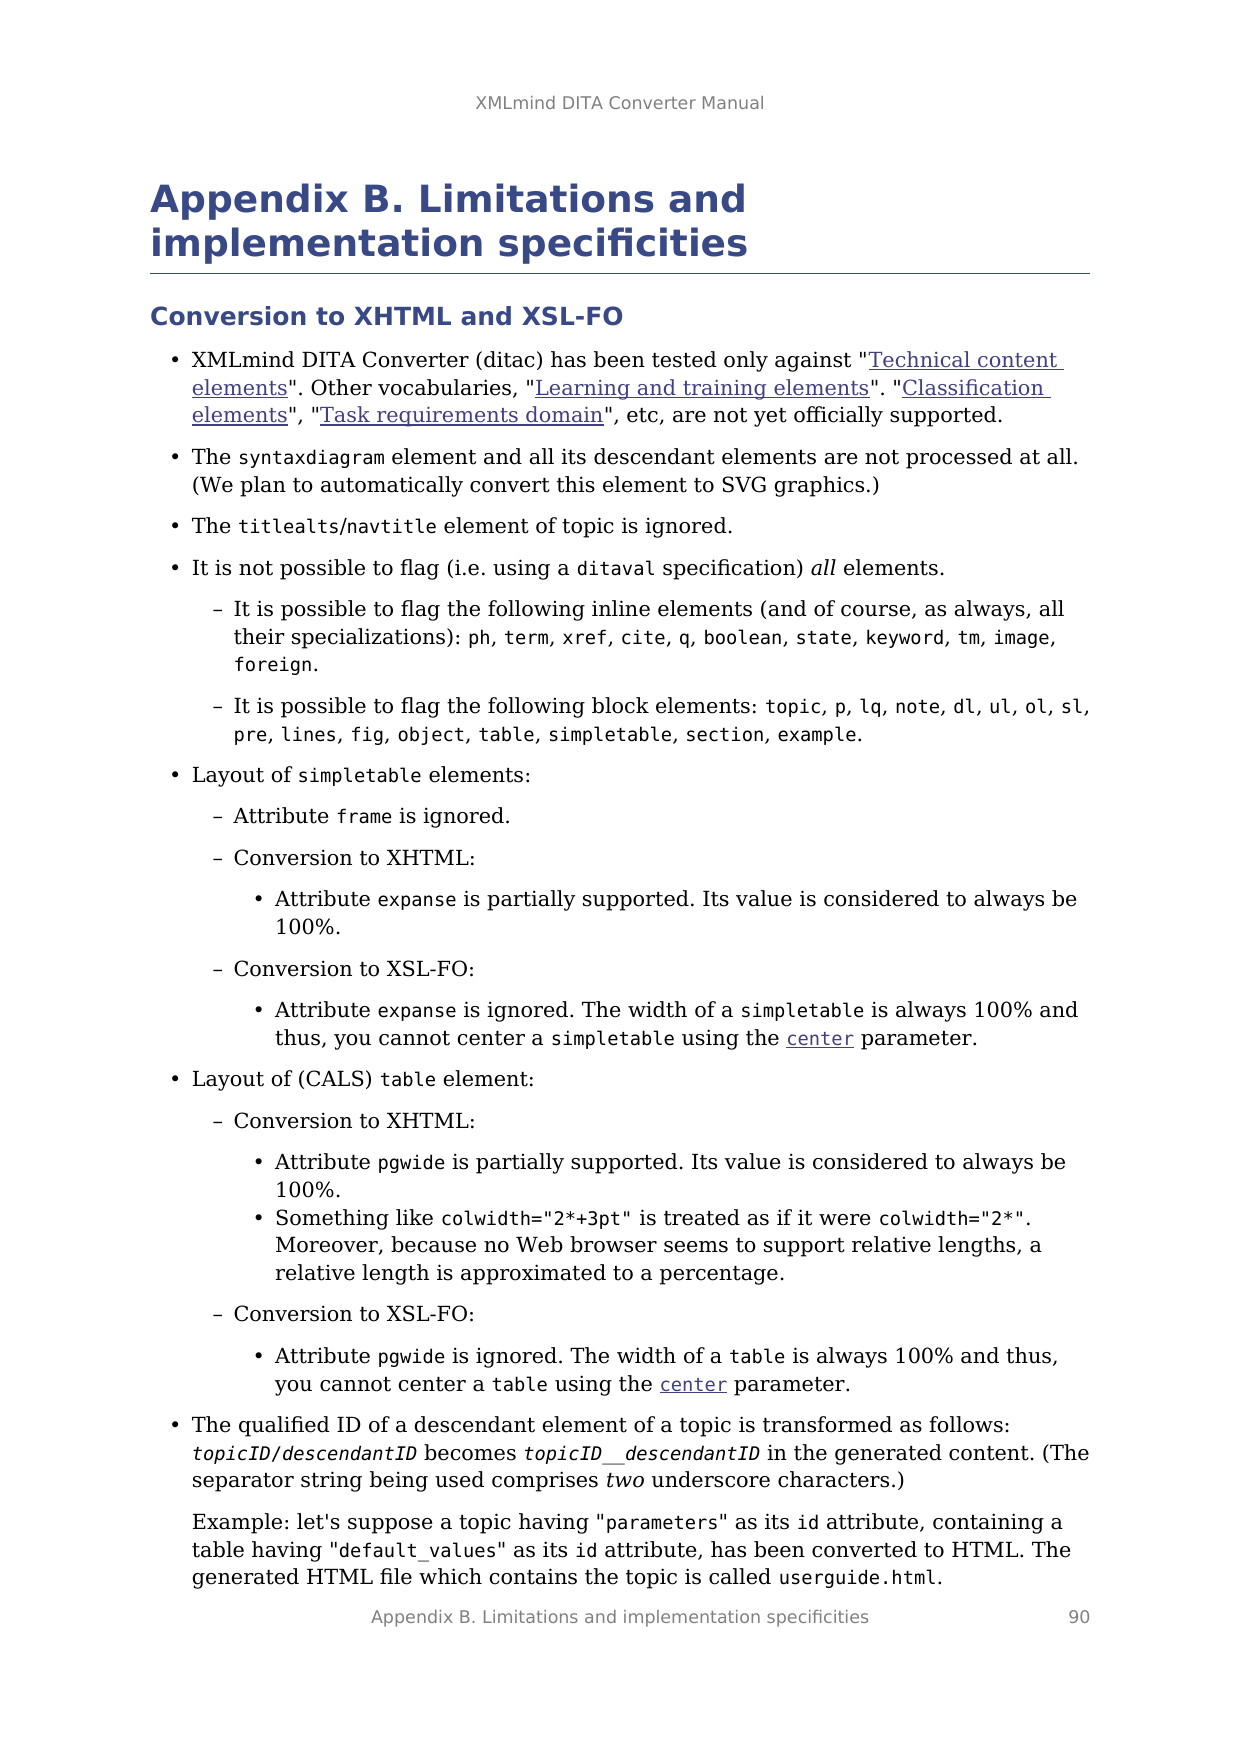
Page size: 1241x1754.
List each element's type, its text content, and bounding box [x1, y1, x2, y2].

list Layout of simpletable elements: [150, 759, 1090, 787]
list Conversion to XHTML: [192, 842, 1090, 870]
list The qualified ID of a descendant element of a topic is transformed as follows: topicID/descendantID becomes topicID__descendantID in the generated content. (The separator string being used comprises two underscore characters.) [150, 1409, 1090, 1493]
list Attribute pgwide is ignored. The width of a table is always 100% and thus, you cannot center a table using the center parameter. [233, 1340, 1090, 1396]
list Attribute expanse is ignored. The width of a simpletable is always 100% and thus, you cannot center a simpletable using the center parameter. [233, 994, 1090, 1050]
list Attribute frame is ignored. [192, 801, 1090, 829]
list Conversion to XSL-FO: [192, 1299, 1090, 1327]
text Conversion to XHTML and XSL-FO [150, 302, 1090, 331]
list Example: let's suppose a topic having "parameters" as its id attribute, containing a table having "default_values" as its id attribute, has been converted to HTML. The generated HTML file which contains the topic is called userguide.html. [150, 1506, 1090, 1589]
list The syntaxdiagram element and all its descendant elements are not processed at all. (We plan to automatically convert this element to SVG graphics.) [150, 441, 1090, 497]
list It is possible to flag the following inline elements (and of course, as always, all their specializations): ph, term, xref, cite, q, boolean, state, keyword, tm, image, foreign. [192, 593, 1090, 677]
list It is not possible to flag (i.e. using a ditaval specification) all elements. [150, 552, 1090, 580]
list Conversion to XSL-FO: [192, 953, 1090, 981]
list Attribute pgwide is partially supported. Its value is considered to always be 100%. [233, 1147, 1090, 1202]
list Attribute expanse is partially supported. Its value is considered to always be 100%. [233, 884, 1090, 939]
list Layout of (CALS) table element: [150, 1064, 1090, 1091]
list It is possible to flag the following block elements: topic, p, lq, note, dl, ul, ol, sl, pre, lines, fig, object, table, simpletable, section, example. [192, 690, 1090, 746]
list XMLmind DITA Converter (ditac) has been tested only against "Technical content elements". Other vocabularies, "Learning and training elements". "Classification elements", "Task requirements domain", etc, are not yet officially supported. [150, 344, 1090, 428]
list Conversion to XHTML: [192, 1105, 1090, 1133]
list The titlealts/navtitle element of topic is ignored. [150, 511, 1090, 538]
subtitle Appendix B. Limitations and implementation specificities [150, 178, 1090, 273]
list Something like colwidth="2*+3pt" is treated as if it were colwidth="2*". Moreover, because no Web browser seems to support relative lengths, a relative length is approximated to a percentage. [233, 1202, 1090, 1285]
